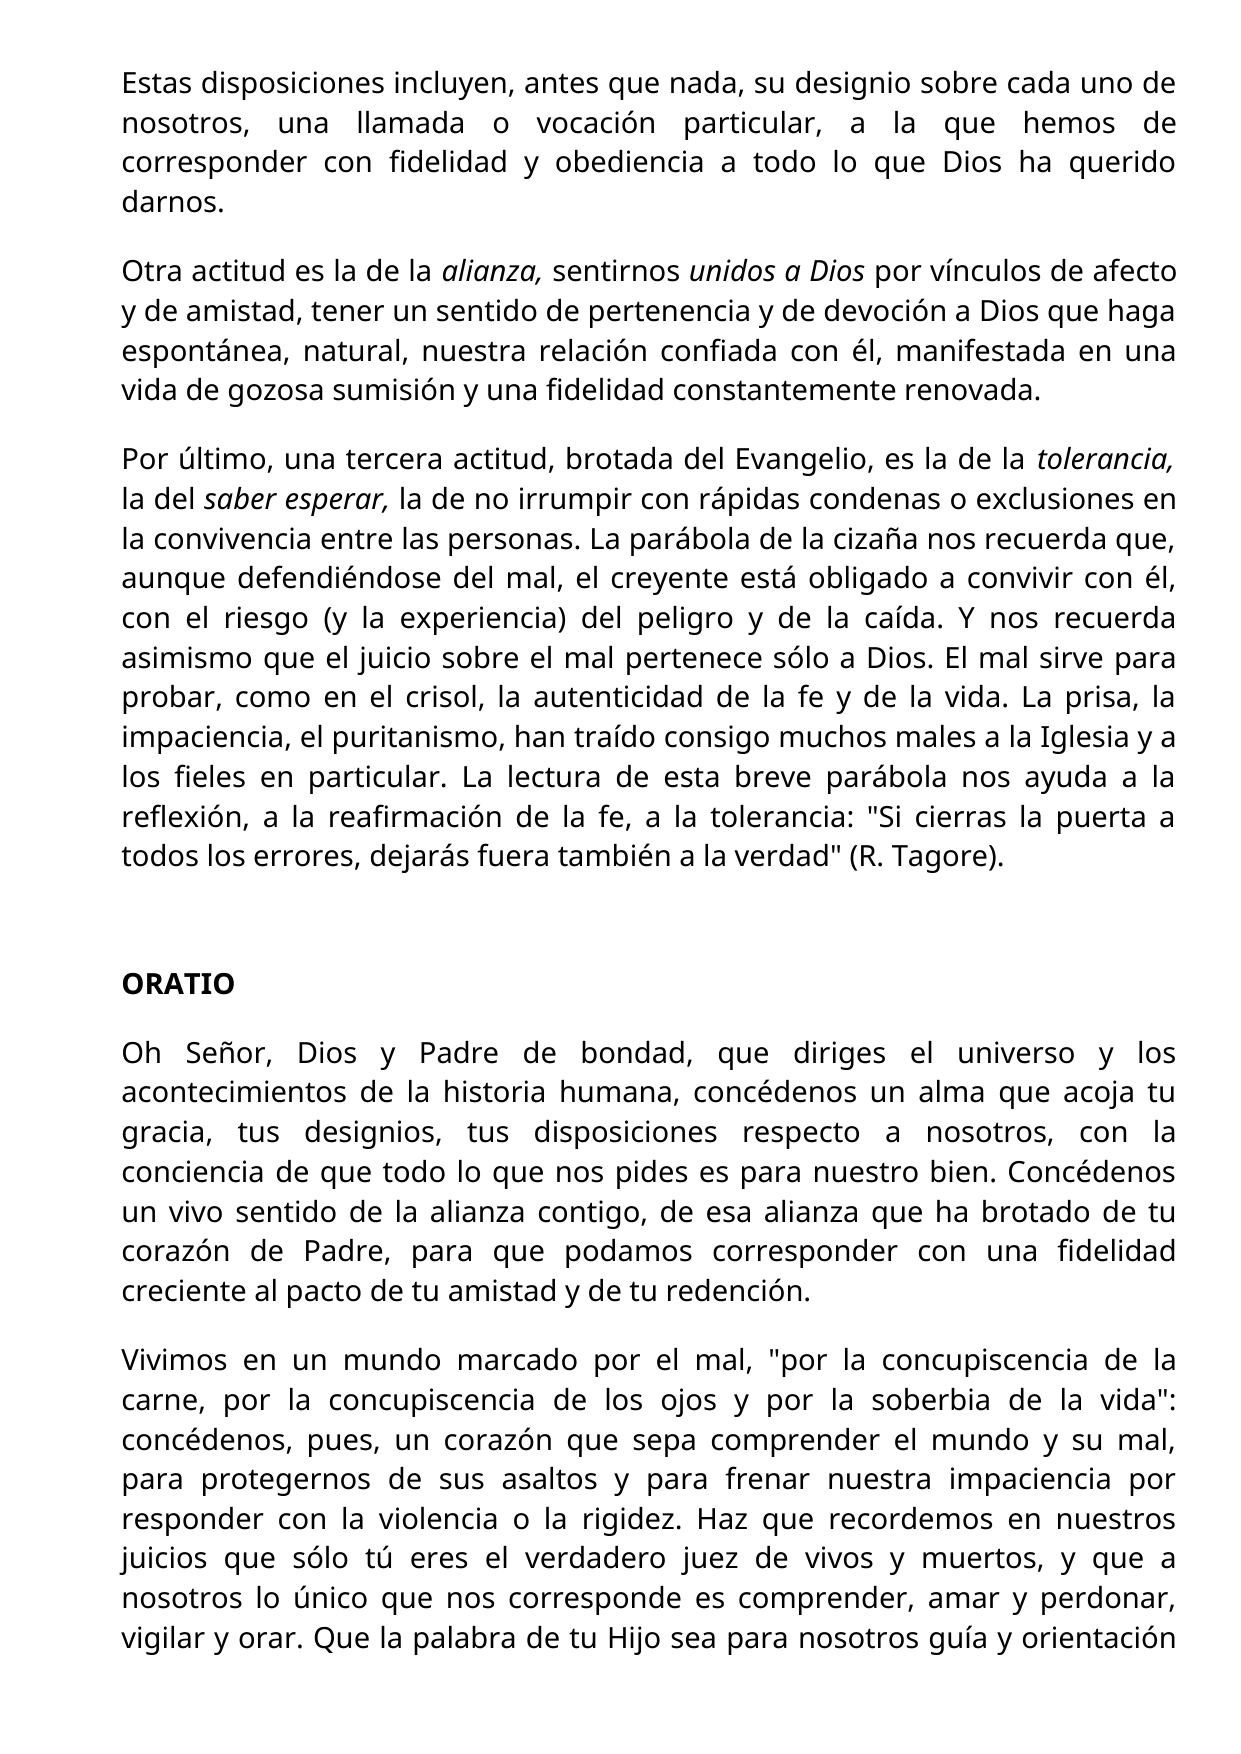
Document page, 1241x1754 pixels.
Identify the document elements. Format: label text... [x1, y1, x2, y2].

table_header Estas disposiciones incluyen, antes que nada, su designio sobre cada uno de nosotros, una llamada o vocación particular, a la que hemos de corresponder con fidelidad y obediencia a todo lo que Dios ha querido darnos. Otra actitud es la de la alianza, sentirnos unidos a Dios por vínculos de afecto y de amistad, tener un sentido de pertenencia y de devoción a Dios que haga espontánea, natural, nuestra relación confiada con él, manifestada en una vida de gozosa sumisión y una fidelidad constantemente renovada. Por último, una tercera actitud, brotada del Evangelio, es la de la tolerancia, la del saber esperar, la de no irrumpir con rápidas condenas o exclusiones en la convivencia entre las personas. La parábola de la cizaña nos recuerda que, aunque defendiéndose del mal, el creyente está obligado a convivir con él, con el riesgo (y la experiencia) del peligro y de la caída. Y nos recuerda asimismo que el juicio sobre el mal pertenece sólo a Dios. El mal sirve para probar, como en el crisol, la autenticidad de la fe y de la vida. La prisa, la impaciencia, el puritanismo, han traído consigo muchos males a la Iglesia y a los fieles en particular. La lectura de esta breve parábola nos ayuda a la reflexión, a la reafirmación de la fe, a la tolerancia: "Si cierras la puerta a todos los errores, dejarás fuera también a la verdad" (R. Tagore). ORATIO Oh Señor, Dios y Padre de bondad, que diriges el universo y los acontecimientos de la historia humana, concédenos un alma que acoja tu gracia, tus designios, tus disposiciones respecto a nosotros, con la conciencia de que todo lo que nos pides es para nuestro bien. Concédenos un vivo sentido de la alianza contigo, de esa alianza que ha brotado de tu corazón de Padre, para que podamos corresponder con una fidelidad creciente al pacto de tu amistad y de tu redención. Vivimos en un mundo marcado por el mal, "por la concupiscencia de la carne, por la concupiscencia de los ojos y por la soberbia de la vida": concédenos, pues, un corazón que sepa comprender el mundo y su mal, para protegernos de sus asaltos y para frenar nuestra impaciencia por responder con la violencia o la rigidez. Haz que recordemos en nuestros juicios que sólo tú eres el verdadero juez de vivos y muertos, y que a nosotros lo único que nos corresponde es comprender, amar y perdonar, vigilar y orar. Que la palabra de tu Hijo sea para nosotros guía y orientación [118, 59, 1181, 1660]
